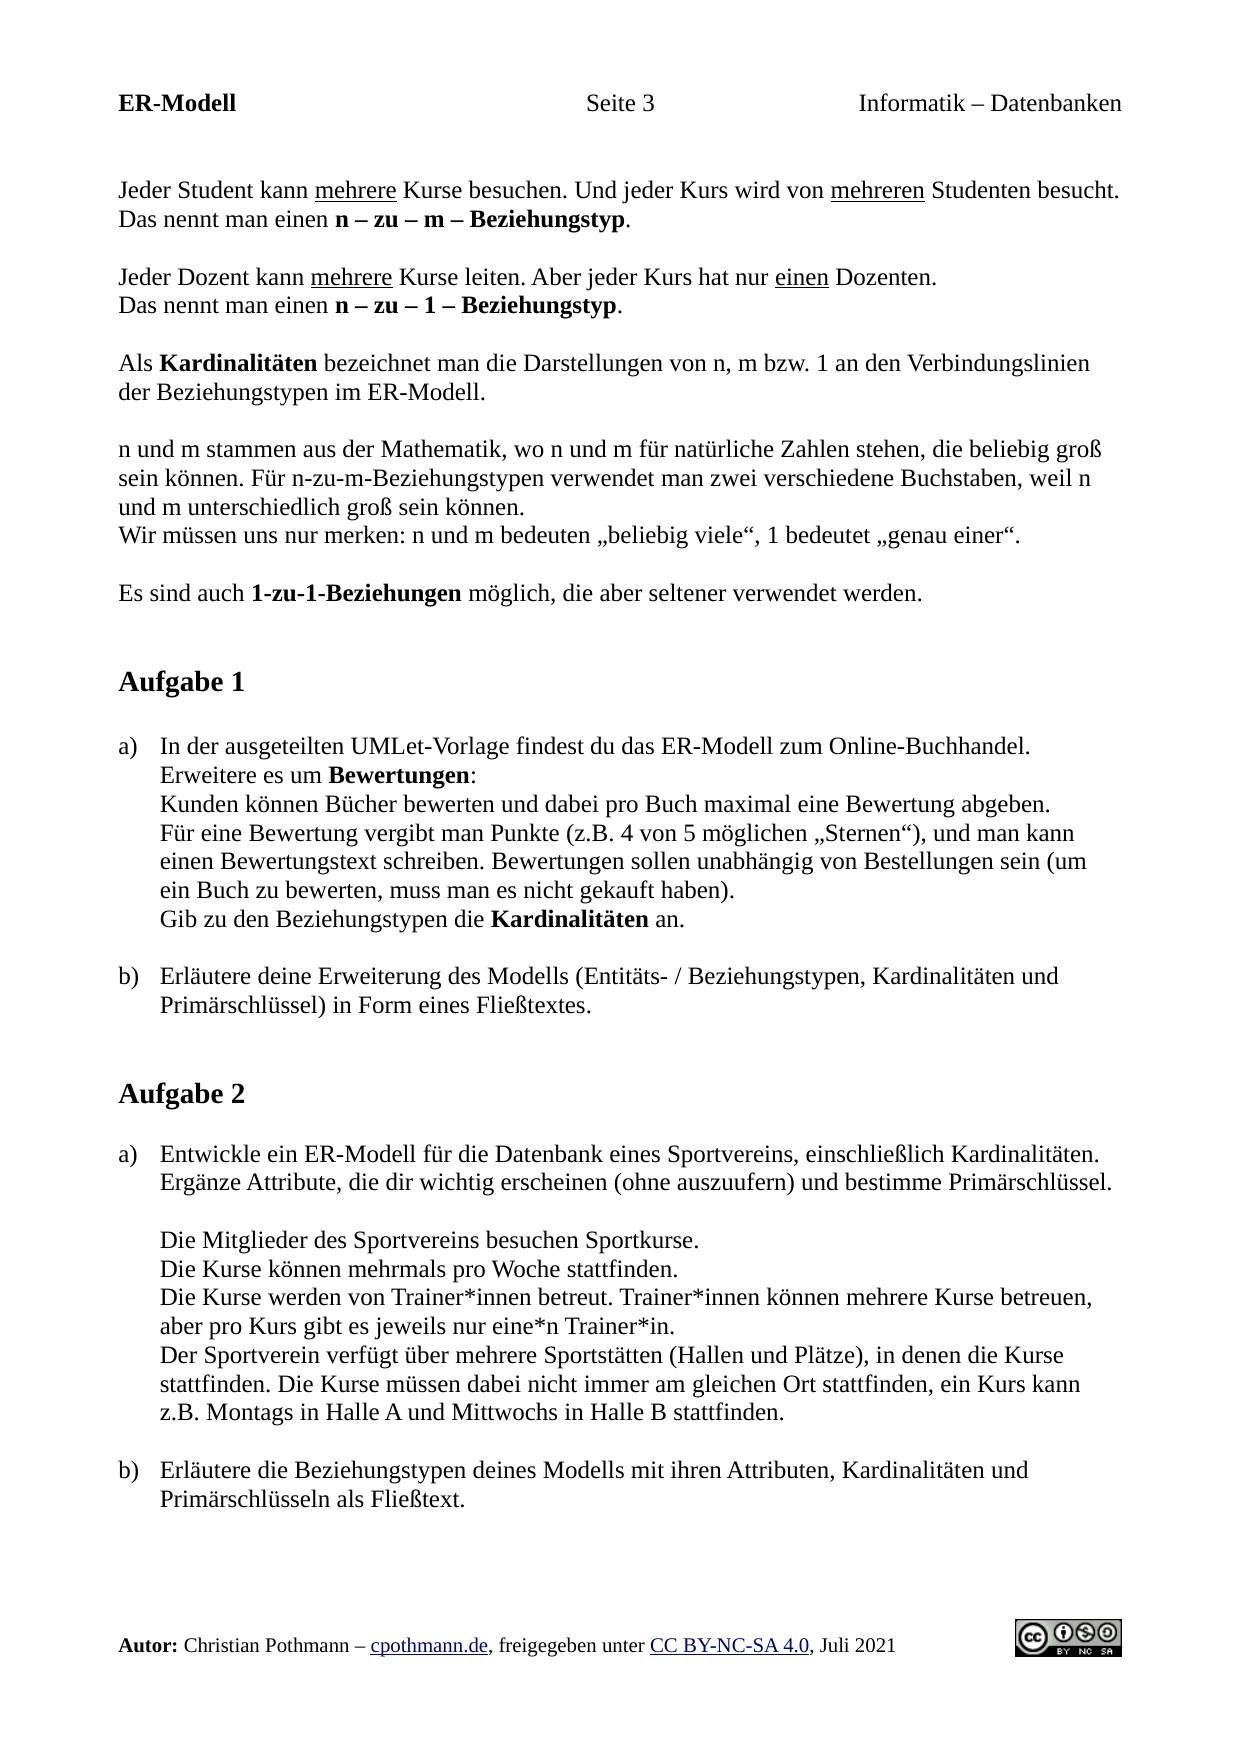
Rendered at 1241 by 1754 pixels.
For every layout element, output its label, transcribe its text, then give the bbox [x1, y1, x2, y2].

list Entwickle ein ER-Modell für die Datenbank eines Sportvereins, einschließlich Kardinalitäten. Ergänze Attribute, die dir wichtig erscheinen (ohne auszuufern) und bestimme Primärschlüssel. Die Mitglieder des Sportvereins besuchen Sportkurse. Die Kurse können mehrmals pro Woche stattfinden. Die Kurse werden von Trainer*innen betreut. Trainer*innen können mehrere Kurse betreuen, aber pro Kurs gibt es jeweils nur eine*n Trainer*in. Der Sportverein verfügt über mehrere Sportstätten (Hallen und Plätze), in denen die Kurse stattfinden. Die Kurse müssen dabei nicht immer am gleichen Ort stattfinden, ein Kurs kann z.B. Montags in Halle A und Mittwochs in Halle B stattfinden. [118, 1139, 1122, 1426]
list Erläutere die Beziehungstypen deines Modells mit ihren Attributen, Kardinalitäten und Primärschlüsseln als Fließtext. [118, 1455, 1122, 1512]
text Aufgabe 1 [118, 664, 1122, 698]
text Autor: Christian Pothmann – cpothmann.de, freigegeben unter CC BY-NC-SA 4.0, Juli 2021 [118, 1633, 1015, 1657]
text Als Kardinalitäten bezeichnet man die Darstellungen von n, m bzw. 1 an den Verbindungslinien der Beziehungstypen im ER-Modell. [118, 348, 1122, 406]
list In der ausgeteilten UMLet-Vorlage findest du das ER-Modell zum Online-Buchhandel. Erweitere es um Bewertungen: Kunden können Bücher bewerten und dabei pro Buch maximal eine Bewertung abgeben. Für eine Bewertung vergibt man Punkte (z.B. 4 von 5 möglichen „Sternen“), und man kann einen Bewertungstext schreiben. Bewertungen sollen unabhängig von Bestellungen sein (um ein Buch zu bewerten, muss man es nicht gekauft haben). Gib zu den Beziehungstypen die Kardinalitäten an. [118, 731, 1122, 933]
text n und m stammen aus der Mathematik, wo n und m für natürliche Zahlen stehen, die beliebig groß sein können. Für n-zu-m-Beziehungstypen verwendet man zwei verschiedene Buchstaben, weil n und m unterschiedlich groß sein können. [118, 434, 1122, 521]
list Erläutere deine Erweiterung des Modells (Entitäts- / Beziehungstypen, Kardinalitäten und Primärschlüssel) in Form eines Fließtextes. [118, 961, 1122, 1019]
text Wir müssen uns nur merken: n und m bedeuten „beliebig viele“, 1 bedeutet „genau einer“. [118, 521, 1122, 549]
text Es sind auch 1-zu-1-Beziehungen möglich, die aber seltener verwendet werden. [118, 578, 1122, 607]
text Jeder Dozent kann mehrere Kurse leiten. Aber jeder Kurs hat nur einen Dozenten. Das nennt man einen n – zu – 1 – Beziehungstyp. [118, 262, 1122, 319]
text Aufgabe 2 [118, 1076, 1122, 1110]
text Jeder Student kann mehrere Kurse besuchen. Und jeder Kurs wird von mehreren Studenten besucht. Das nennt man einen n – zu – m – Beziehungstyp. [118, 176, 1122, 233]
picture [1015, 1619, 1122, 1657]
